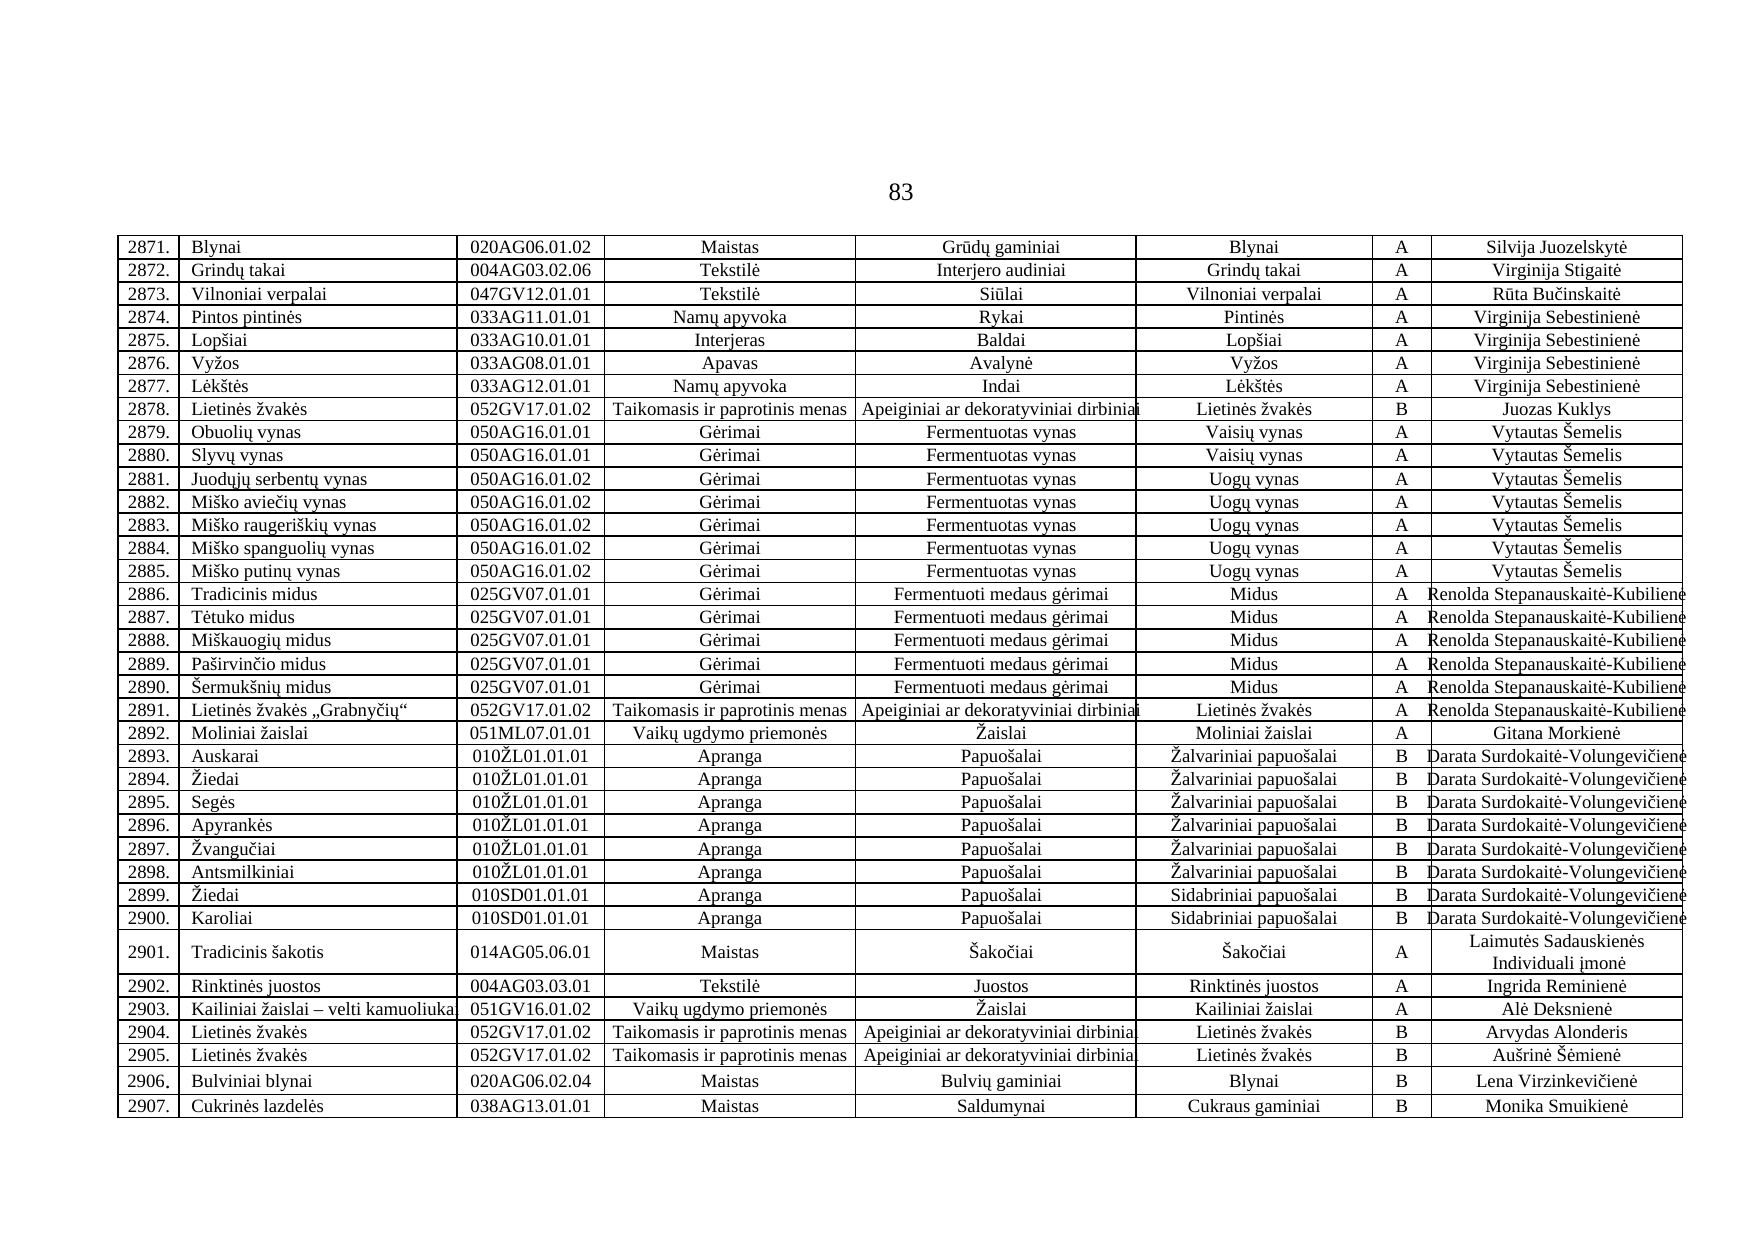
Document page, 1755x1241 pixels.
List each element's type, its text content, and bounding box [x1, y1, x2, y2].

table_cell 033AG08.01.01 [458, 352, 604, 373]
table_cell 051ML07.01.01 [458, 722, 604, 743]
table_cell 2903. [119, 998, 178, 1019]
table_cell 2898. [119, 861, 178, 882]
table_cell Vaikų ugdymo priemonės [605, 722, 855, 743]
table_cell 2902. [119, 975, 178, 996]
table_cell Vytautas Šemelis [1432, 560, 1682, 582]
table_cell Fermentuoti medaus gėrimai [856, 583, 1135, 605]
table_cell Fermentuoti medaus gėrimai [856, 630, 1135, 651]
table_cell B [1373, 907, 1431, 928]
table_cell A [1373, 283, 1431, 304]
table_cell 010ŽL01.01.01 [458, 861, 604, 882]
table_cell Maistas [605, 236, 855, 258]
table_cell 047GV12.01.01 [458, 283, 604, 304]
table_cell 2883. [119, 514, 178, 535]
table_cell Blynai [1137, 236, 1372, 258]
table_cell 2876. [119, 352, 178, 373]
table_cell Baldai [856, 329, 1135, 350]
table_cell Tradicinis šakotis [180, 930, 456, 973]
table_cell 2892. [119, 722, 178, 743]
table_cell Darata Surdokaitė-Volungevičienė [1432, 815, 1682, 836]
table_cell Siūlai [856, 283, 1135, 304]
table_cell A [1373, 606, 1431, 628]
table_cell Apeiginiai ar dekoratyviniai dirbiniai [856, 1044, 1135, 1066]
table_cell Papuošalai [856, 884, 1135, 905]
table_cell Monika Smuikienė [1432, 1095, 1682, 1117]
table_cell 052GV17.01.02 [458, 398, 604, 420]
table_cell 052GV17.01.02 [458, 1021, 604, 1042]
table_cell Uogų vynas [1137, 537, 1372, 558]
table_cell 050AG16.01.02 [458, 537, 604, 558]
table_cell 052GV17.01.02 [458, 1044, 604, 1066]
table_cell Uogų vynas [1137, 468, 1372, 489]
table_cell B [1373, 768, 1431, 790]
table_cell 2872. [119, 260, 178, 281]
table_cell Darata Surdokaitė-Volungevičienė [1432, 768, 1682, 790]
table_cell Gitana Morkienė [1432, 722, 1682, 743]
table_cell Renolda Stepanauskaitė-Kubilienė [1432, 630, 1682, 651]
table_cell 2888. [119, 630, 178, 651]
table_cell 2878. [119, 398, 178, 420]
table_cell Miško raugeriškių vynas [180, 514, 456, 535]
table_cell Namų apyvoka [605, 375, 855, 397]
table_cell Uogų vynas [1137, 514, 1372, 535]
table_cell Fermentuotas vynas [856, 445, 1135, 466]
table_cell Arvydas Alonderis [1432, 1021, 1682, 1042]
table_cell B [1373, 838, 1431, 859]
table_cell 2891. [119, 699, 178, 720]
table_cell Vaisių vynas [1137, 421, 1372, 443]
table_cell 033AG11.01.01 [458, 306, 604, 327]
table_cell Maistas [605, 930, 855, 973]
table_cell Darata Surdokaitė-Volungevičienė [1432, 884, 1682, 905]
table_cell Fermentuotas vynas [856, 468, 1135, 489]
table_cell 050AG16.01.01 [458, 445, 604, 466]
table_cell Juodųjų serbentų vynas [180, 468, 456, 489]
table_cell Saldumynai [856, 1095, 1135, 1117]
table_cell Renolda Stepanauskaitė-Kubilienė [1432, 653, 1682, 674]
table_cell A [1373, 722, 1431, 743]
table_cell B [1373, 815, 1431, 836]
table_cell Auskarai [180, 745, 456, 767]
table_cell Bulviniai blynai [180, 1067, 456, 1093]
table_cell Juozas Kuklys [1432, 398, 1682, 420]
table_cell Vytautas Šemelis [1432, 491, 1682, 512]
table_cell A [1373, 699, 1431, 720]
table_cell Fermentuoti medaus gėrimai [856, 606, 1135, 628]
table_cell Lopšiai [1137, 329, 1372, 350]
table_cell A [1373, 653, 1431, 674]
table_cell Vaisių vynas [1137, 445, 1372, 466]
table_cell Pintos pintinės [180, 306, 456, 327]
table_cell Lietinės žvakės [180, 1044, 456, 1066]
table_cell 010ŽL01.01.01 [458, 838, 604, 859]
table_cell Darata Surdokaitė-Volungevičienė [1432, 838, 1682, 859]
table_cell B [1373, 1067, 1431, 1093]
table_cell 2895. [119, 791, 178, 813]
table_cell Renolda Stepanauskaitė-Kubilienė [1432, 699, 1682, 720]
table_cell Apavas [605, 352, 855, 373]
table_cell A [1373, 329, 1431, 350]
table_cell A [1373, 537, 1431, 558]
table_cell Fermentuotas vynas [856, 560, 1135, 582]
table_cell Midus [1137, 653, 1372, 674]
table_cell B [1373, 1044, 1431, 1066]
table_cell Gėrimai [605, 514, 855, 535]
table_cell 2897. [119, 838, 178, 859]
table_cell Fermentuoti medaus gėrimai [856, 676, 1135, 697]
table_cell Apeiginiai ar dekoratyviniai dirbiniai [856, 1021, 1135, 1042]
table_cell Sidabriniai papuošalai [1137, 884, 1372, 905]
table_cell 2901. [119, 930, 178, 973]
table_cell 2880. [119, 445, 178, 466]
table_cell Moliniai žaislai [180, 722, 456, 743]
table_cell Antsmilkiniai [180, 861, 456, 882]
table_cell Gėrimai [605, 491, 855, 512]
table_cell Lietinės žvakės „Grabnyčių“ [180, 699, 456, 720]
table_cell 010ŽL01.01.01 [458, 791, 604, 813]
table_cell 2882. [119, 491, 178, 512]
table_cell 025GV07.01.01 [458, 583, 604, 605]
table_cell Cukrinės lazdelės [180, 1095, 456, 1117]
table_cell 2884. [119, 537, 178, 558]
table_cell 010SD01.01.01 [458, 907, 604, 928]
table_cell Virginija Stigaitė [1432, 260, 1682, 281]
table_cell Žaislai [856, 998, 1135, 1019]
table_cell 2904. [119, 1021, 178, 1042]
table_cell Renolda Stepanauskaitė-Kubilienė [1432, 606, 1682, 628]
table_cell Lėkštės [1137, 375, 1372, 397]
table_cell Lietinės žvakės [1137, 699, 1372, 720]
table_cell Blynai [1137, 1067, 1372, 1093]
table_cell Taikomasis ir paprotinis menas [605, 1044, 855, 1066]
table_cell 014AG05.06.01 [458, 930, 604, 973]
table_cell 025GV07.01.01 [458, 606, 604, 628]
table_cell 2874. [119, 306, 178, 327]
table_cell B [1373, 1021, 1431, 1042]
table_cell Papuošalai [856, 907, 1135, 928]
table_cell Papuošalai [856, 791, 1135, 813]
table_cell A [1373, 421, 1431, 443]
table_cell Virginija Sebestinienė [1432, 329, 1682, 350]
table_cell Šakočiai [1137, 930, 1372, 973]
table_cell A [1373, 445, 1431, 466]
table_cell Vilnoniai verpalai [1137, 283, 1372, 304]
table_cell B [1373, 745, 1431, 767]
table_cell 004AG03.02.06 [458, 260, 604, 281]
table_cell 050AG16.01.02 [458, 468, 604, 489]
table_cell 038AG13.01.01 [458, 1095, 604, 1117]
table_cell Vytautas Šemelis [1432, 445, 1682, 466]
table_cell Virginija Sebestinienė [1432, 375, 1682, 397]
table_cell Fermentuoti medaus gėrimai [856, 653, 1135, 674]
table_cell Obuolių vynas [180, 421, 456, 443]
table_cell Šermukšnių midus [180, 676, 456, 697]
table_cell Paširvinčio midus [180, 653, 456, 674]
table_cell 050AG16.01.01 [458, 421, 604, 443]
table_cell A [1373, 491, 1431, 512]
table_cell A [1373, 260, 1431, 281]
table_cell 2900. [119, 907, 178, 928]
table_cell Žalvariniai papuošalai [1137, 745, 1372, 767]
table_cell Slyvų vynas [180, 445, 456, 466]
table_cell Tekstilė [605, 260, 855, 281]
table_cell A [1373, 630, 1431, 651]
table_cell Žalvariniai papuošalai [1137, 768, 1372, 790]
table_cell 010SD01.01.01 [458, 884, 604, 905]
table_cell 004AG03.03.01 [458, 975, 604, 996]
table_cell Alė Deksnienė [1432, 998, 1682, 1019]
table_cell Apranga [605, 861, 855, 882]
table_cell Gėrimai [605, 583, 855, 605]
table_cell Apranga [605, 838, 855, 859]
table_cell Midus [1137, 630, 1372, 651]
table_cell Miško putinų vynas [180, 560, 456, 582]
table_cell Namų apyvoka [605, 306, 855, 327]
table_cell Kailiniai žaislai – velti kamuoliukai [180, 998, 456, 1019]
table_cell Fermentuotas vynas [856, 537, 1135, 558]
table_cell Lietinės žvakės [180, 398, 456, 420]
table_cell Darata Surdokaitė-Volungevičienė [1432, 791, 1682, 813]
table_cell Papuošalai [856, 745, 1135, 767]
table_cell 2889. [119, 653, 178, 674]
table_cell Papuošalai [856, 815, 1135, 836]
table_cell Žaislai [856, 722, 1135, 743]
table_cell Fermentuotas vynas [856, 421, 1135, 443]
table_cell 2893. [119, 745, 178, 767]
table_cell Lietinės žvakės [1137, 1021, 1372, 1042]
table_cell A [1373, 468, 1431, 489]
table_cell 2907. [119, 1095, 178, 1117]
table_cell 2890. [119, 676, 178, 697]
table_cell Žvangučiai [180, 838, 456, 859]
table_cell A [1373, 236, 1431, 258]
table_cell Lietinės žvakės [1137, 1044, 1372, 1066]
table_cell Gėrimai [605, 653, 855, 674]
table_cell Uogų vynas [1137, 491, 1372, 512]
table_cell 2871. [119, 236, 178, 258]
table_cell Midus [1137, 583, 1372, 605]
table_cell Apranga [605, 884, 855, 905]
table_cell Apranga [605, 907, 855, 928]
table_cell Žalvariniai papuošalai [1137, 838, 1372, 859]
table_cell 2906. [119, 1067, 178, 1093]
table_cell Silvija Juozelskytė [1432, 236, 1682, 258]
table_cell 2879. [119, 421, 178, 443]
table_cell Pintinės [1137, 306, 1372, 327]
table_cell 2899. [119, 884, 178, 905]
table_cell Miško spanguolių vynas [180, 537, 456, 558]
table_cell 025GV07.01.01 [458, 653, 604, 674]
table_cell Renolda Stepanauskaitė-Kubilienė [1432, 583, 1682, 605]
table_cell 2881. [119, 468, 178, 489]
table_cell Grūdų gaminiai [856, 236, 1135, 258]
table_cell Vilnoniai verpalai [180, 283, 456, 304]
table_cell 020AG06.01.02 [458, 236, 604, 258]
table_cell Apranga [605, 815, 855, 836]
table_cell Vyžos [1137, 352, 1372, 373]
table_cell 2875. [119, 329, 178, 350]
table_cell Segės [180, 791, 456, 813]
table_cell 2905. [119, 1044, 178, 1066]
table_cell Gėrimai [605, 445, 855, 466]
table_cell Vytautas Šemelis [1432, 468, 1682, 489]
table_cell A [1373, 998, 1431, 1019]
table_cell 2896. [119, 815, 178, 836]
table_cell Uogų vynas [1137, 560, 1372, 582]
table_cell 010ŽL01.01.01 [458, 745, 604, 767]
table_cell Lietinės žvakės [180, 1021, 456, 1042]
table_cell B [1373, 884, 1431, 905]
table_cell Gėrimai [605, 676, 855, 697]
table_cell 2887. [119, 606, 178, 628]
table_cell Darata Surdokaitė-Volungevičienė [1432, 907, 1682, 928]
table_cell 052GV17.01.02 [458, 699, 604, 720]
table_cell Vytautas Šemelis [1432, 537, 1682, 558]
table_cell Lėkštės [180, 375, 456, 397]
table_cell B [1373, 398, 1431, 420]
table_cell 2894. [119, 768, 178, 790]
table_cell 2886. [119, 583, 178, 605]
table_cell Darata Surdokaitė-Volungevičienė [1432, 745, 1682, 767]
table_cell Apeiginiai ar dekoratyviniai dirbiniai [856, 398, 1135, 420]
table_cell A [1373, 352, 1431, 373]
table_cell Rykai [856, 306, 1135, 327]
table_cell Vytautas Šemelis [1432, 421, 1682, 443]
table_cell Šakočiai [856, 930, 1135, 973]
table_cell Taikomasis ir paprotinis menas [605, 398, 855, 420]
table_cell 050AG16.01.02 [458, 514, 604, 535]
table_cell 010ŽL01.01.01 [458, 815, 604, 836]
table_cell Fermentuotas vynas [856, 514, 1135, 535]
table_cell Fermentuotas vynas [856, 491, 1135, 512]
table_cell A [1373, 306, 1431, 327]
table_cell Rinktinės juostos [1137, 975, 1372, 996]
table_cell Maistas [605, 1067, 855, 1093]
table_cell 2885. [119, 560, 178, 582]
table_cell Interjeras [605, 329, 855, 350]
table_cell A [1373, 560, 1431, 582]
table_cell Lena Virzinkevičienė [1432, 1067, 1682, 1093]
table_cell B [1373, 791, 1431, 813]
table_cell Tekstilė [605, 283, 855, 304]
table_cell 050AG16.01.02 [458, 560, 604, 582]
table_cell Žiedai [180, 884, 456, 905]
table_cell Gėrimai [605, 630, 855, 651]
table_cell Laimutės Sadauskienės Individuali įmonė [1432, 930, 1682, 973]
table_cell 033AG12.01.01 [458, 375, 604, 397]
table_cell Virginija Sebestinienė [1432, 306, 1682, 327]
table_cell Taikomasis ir paprotinis menas [605, 1021, 855, 1042]
table_cell B [1373, 861, 1431, 882]
table_cell Virginija Sebestinienė [1432, 352, 1682, 373]
table_cell Miškauogių midus [180, 630, 456, 651]
table_cell 025GV07.01.01 [458, 676, 604, 697]
table_cell A [1373, 676, 1431, 697]
table_cell Apranga [605, 745, 855, 767]
table_cell Gėrimai [605, 468, 855, 489]
table_cell Papuošalai [856, 838, 1135, 859]
table_cell Tradicinis midus [180, 583, 456, 605]
table_cell A [1373, 514, 1431, 535]
table_cell Gėrimai [605, 537, 855, 558]
table_cell Rūta Bučinskaitė [1432, 283, 1682, 304]
table_cell Karoliai [180, 907, 456, 928]
table_cell B [1373, 1095, 1431, 1117]
table_cell Gėrimai [605, 606, 855, 628]
table_cell Taikomasis ir paprotinis menas [605, 699, 855, 720]
table_cell Gėrimai [605, 421, 855, 443]
table_cell Bulvių gaminiai [856, 1067, 1135, 1093]
table_cell 2877. [119, 375, 178, 397]
table_cell A [1373, 930, 1431, 973]
table_cell Aušrinė Šėmienė [1432, 1044, 1682, 1066]
table_cell Lopšiai [180, 329, 456, 350]
table_cell Žalvariniai papuošalai [1137, 791, 1372, 813]
table_cell Darata Surdokaitė-Volungevičienė [1432, 861, 1682, 882]
table_cell Sidabriniai papuošalai [1137, 907, 1372, 928]
table_cell Midus [1137, 676, 1372, 697]
table_cell Apyrankės [180, 815, 456, 836]
table_cell Papuošalai [856, 861, 1135, 882]
table_cell Žalvariniai papuošalai [1137, 861, 1372, 882]
table_cell Avalynė [856, 352, 1135, 373]
table_cell Tėtuko midus [180, 606, 456, 628]
table_cell Žalvariniai papuošalai [1137, 815, 1372, 836]
table_cell Moliniai žaislai [1137, 722, 1372, 743]
table_cell Grindų takai [180, 260, 456, 281]
table_cell Midus [1137, 606, 1372, 628]
table_cell Vytautas Šemelis [1432, 514, 1682, 535]
table_cell Apranga [605, 768, 855, 790]
table_cell Grindų takai [1137, 260, 1372, 281]
table_cell 010ŽL01.01.01 [458, 768, 604, 790]
table_cell Apranga [605, 791, 855, 813]
table_cell Vaikų ugdymo priemonės [605, 998, 855, 1019]
table_cell 020AG06.02.04 [458, 1067, 604, 1093]
table_cell Juostos [856, 975, 1135, 996]
table_cell Blynai [180, 236, 456, 258]
table_cell Apeiginiai ar dekoratyviniai dirbiniai [856, 699, 1135, 720]
table_cell Tekstilė [605, 975, 855, 996]
table_cell Rinktinės juostos [180, 975, 456, 996]
table_cell Kailiniai žaislai [1137, 998, 1372, 1019]
table_cell A [1373, 583, 1431, 605]
table_cell A [1373, 975, 1431, 996]
table_cell Gėrimai [605, 560, 855, 582]
table_cell 050AG16.01.02 [458, 491, 604, 512]
table_cell A [1373, 375, 1431, 397]
table_cell Vyžos [180, 352, 456, 373]
table_cell Papuošalai [856, 768, 1135, 790]
table_cell Renolda Stepanauskaitė-Kubilienė [1432, 676, 1682, 697]
table_cell Lietinės žvakės [1137, 398, 1372, 420]
table_cell Interjero audiniai [856, 260, 1135, 281]
table_cell 2873. [119, 283, 178, 304]
table_cell Žiedai [180, 768, 456, 790]
table_cell Cukraus gaminiai [1137, 1095, 1372, 1117]
table_cell Miško aviečių vynas [180, 491, 456, 512]
table_cell 025GV07.01.01 [458, 630, 604, 651]
table_cell 051GV16.01.02 [458, 998, 604, 1019]
table_cell 033AG10.01.01 [458, 329, 604, 350]
table_cell Maistas [605, 1095, 855, 1117]
table_cell Indai [856, 375, 1135, 397]
table_cell Ingrida Reminienė [1432, 975, 1682, 996]
